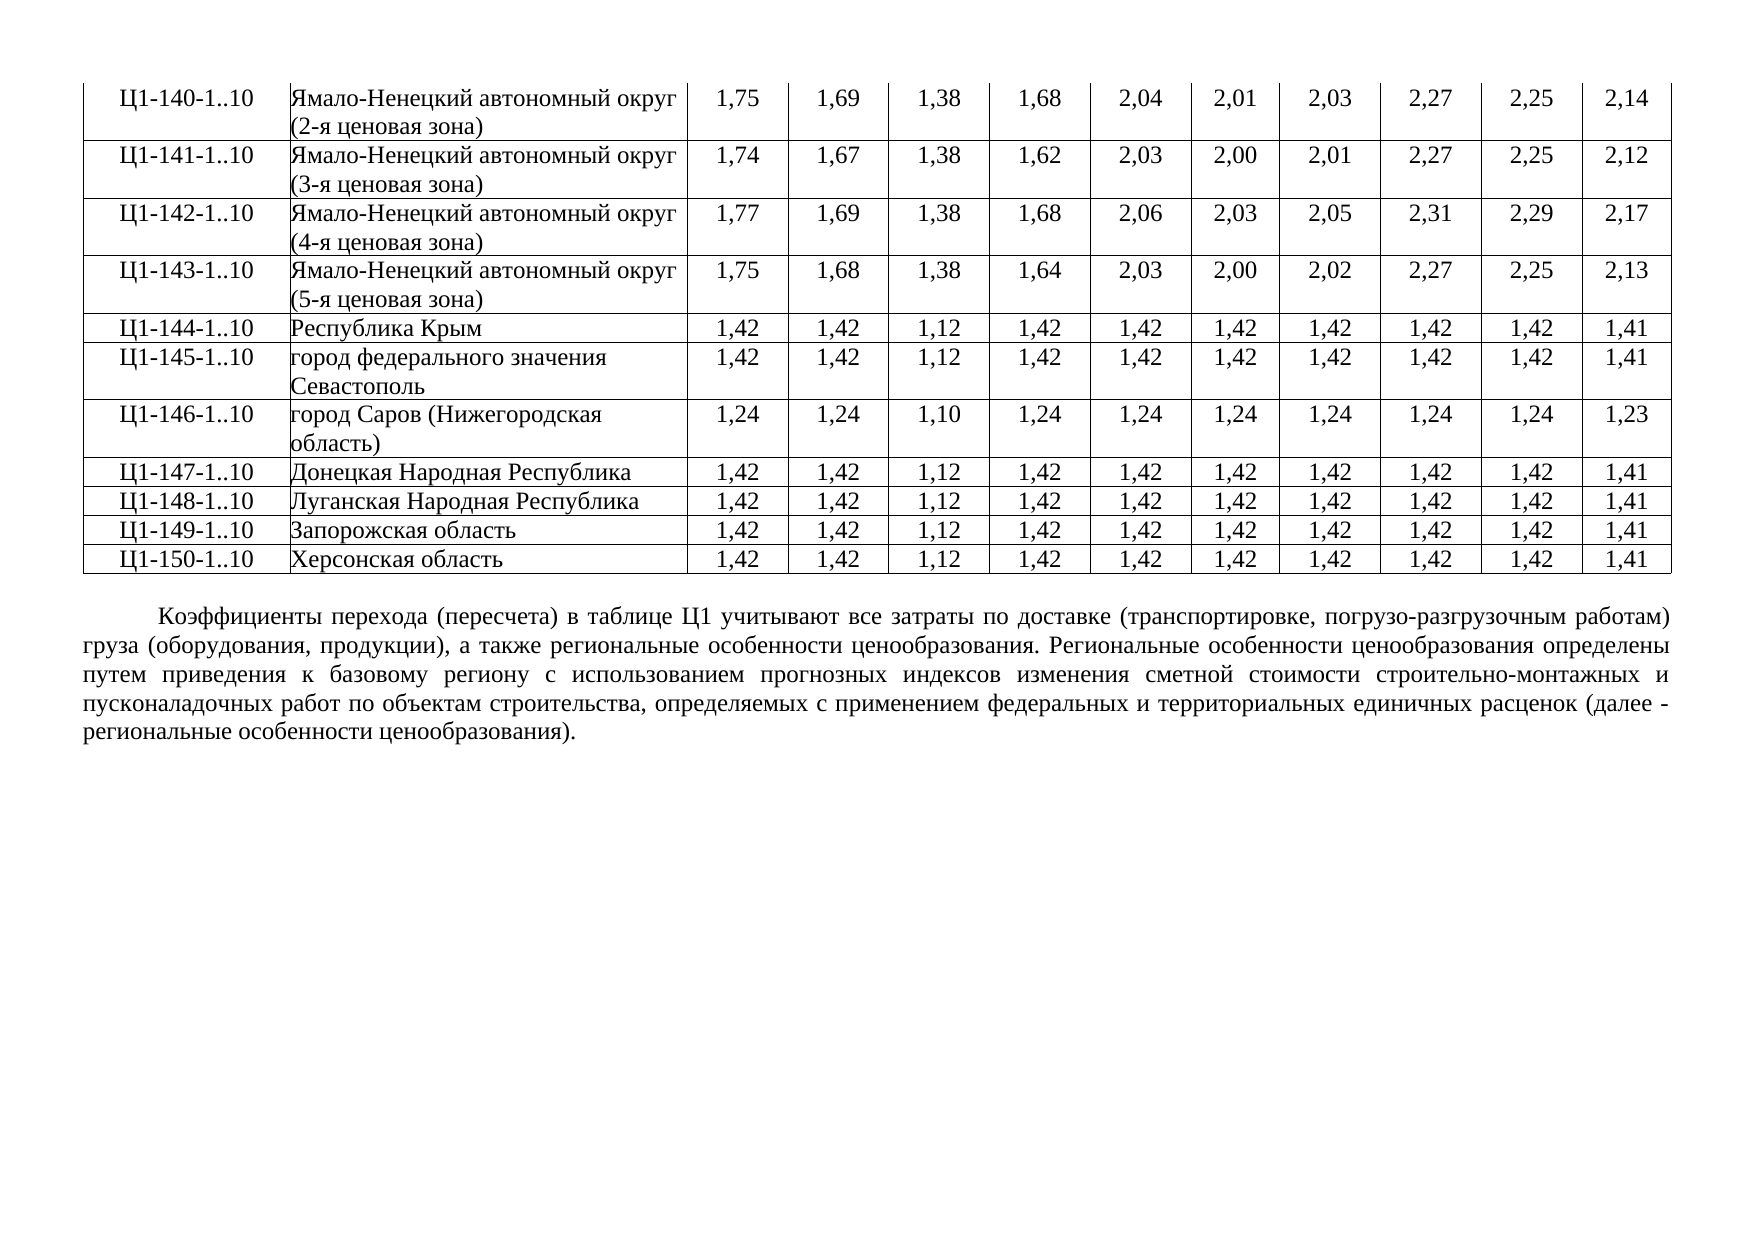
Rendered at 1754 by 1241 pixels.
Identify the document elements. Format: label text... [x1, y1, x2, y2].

table_cell 1,42 [1482, 516, 1582, 544]
table_cell 1,42 [1192, 458, 1279, 486]
table_cell 2,04 [1091, 83, 1191, 140]
table_cell 1,12 [889, 487, 989, 515]
table_cell 2,17 [1583, 199, 1671, 255]
table_cell 1,41 [1583, 458, 1671, 486]
table_cell 1,42 [1381, 343, 1481, 399]
table_cell 1,69 [789, 199, 888, 255]
table_cell Донецкая Народная Республика [291, 458, 687, 486]
table_cell 2,12 [1583, 141, 1671, 198]
table_cell 1,42 [1091, 458, 1191, 486]
table_cell 1,42 [990, 487, 1090, 515]
table_cell 2,27 [1381, 141, 1481, 198]
table_cell 2,03 [1280, 83, 1380, 140]
table_cell 2,00 [1192, 141, 1279, 198]
table_cell 1,38 [889, 141, 989, 198]
table_cell 1,42 [1192, 343, 1279, 399]
table_cell 1,68 [789, 256, 888, 313]
table_cell 1,42 [1280, 343, 1380, 399]
table_cell 2,31 [1381, 199, 1481, 255]
table_cell 1,42 [789, 516, 888, 544]
table_cell 1,41 [1583, 545, 1671, 573]
table_cell 1,24 [1091, 400, 1191, 457]
table_cell 1,42 [1280, 458, 1380, 486]
table_cell Ямало-Ненецкий автономный округ (5-я ценовая зона) [291, 256, 687, 313]
table_cell 1,42 [688, 487, 788, 515]
table_cell 1,41 [1583, 343, 1671, 399]
table_cell 1,42 [990, 343, 1090, 399]
table_cell 1,42 [688, 458, 788, 486]
table_cell 1,42 [1091, 314, 1191, 342]
table_cell 1,42 [1482, 545, 1582, 573]
table_cell 1,42 [1482, 343, 1582, 399]
table_cell 1,42 [1091, 487, 1191, 515]
table_cell Республика Крым [291, 314, 687, 342]
table_cell 1,42 [1280, 487, 1380, 515]
table_cell 1,42 [1381, 314, 1481, 342]
table_cell 1,12 [889, 314, 989, 342]
table_cell 2,29 [1482, 199, 1582, 255]
table_cell 1,42 [789, 545, 888, 573]
table_cell 2,13 [1583, 256, 1671, 313]
table_cell Ц1-143-1..10 [84, 256, 290, 313]
table_cell 2,03 [1192, 199, 1279, 255]
table_cell 1,42 [1381, 487, 1481, 515]
table_cell 1,64 [990, 256, 1090, 313]
table_cell 2,01 [1192, 83, 1279, 140]
table_cell 1,42 [990, 458, 1090, 486]
table_cell 2,05 [1280, 199, 1380, 255]
table_cell город Саров (Нижегородская область) [291, 400, 687, 457]
table_cell 2,25 [1482, 256, 1582, 313]
table_cell 1,77 [688, 199, 788, 255]
table_cell 1,24 [1192, 400, 1279, 457]
table_cell город федерального значения Севастополь [291, 343, 687, 399]
table_cell 1,24 [789, 400, 888, 457]
table_cell 1,42 [688, 545, 788, 573]
table_cell 1,42 [1091, 343, 1191, 399]
table_cell Ц1-140-1..10 [84, 83, 290, 140]
table_cell 2,03 [1091, 256, 1191, 313]
table_cell 1,42 [688, 314, 788, 342]
table_cell 1,42 [1091, 516, 1191, 544]
table_cell 1,38 [889, 83, 989, 140]
table_cell 1,24 [1381, 400, 1481, 457]
table_cell 2,14 [1583, 83, 1671, 140]
table_cell 1,75 [688, 83, 788, 140]
table_cell 1,24 [1280, 400, 1380, 457]
table_cell 1,10 [889, 400, 989, 457]
table_cell Ямало-Ненецкий автономный округ (4-я ценовая зона) [291, 199, 687, 255]
table_cell 1,24 [688, 400, 788, 457]
table_cell 1,12 [889, 516, 989, 544]
table_cell 1,42 [789, 343, 888, 399]
table_cell Ц1-147-1..10 [84, 458, 290, 486]
table_cell 1,69 [789, 83, 888, 140]
table_cell Ямало-Ненецкий автономный округ (2-я ценовая зона) [291, 83, 687, 140]
table_cell Ц1-150-1..10 [84, 545, 290, 573]
table_cell 2,00 [1192, 256, 1279, 313]
table_cell Ц1-141-1..10 [84, 141, 290, 198]
table_cell Ц1-142-1..10 [84, 199, 290, 255]
table_cell 1,42 [1381, 458, 1481, 486]
table_cell Ц1-145-1..10 [84, 343, 290, 399]
table_cell 1,42 [688, 343, 788, 399]
table_cell Херсонская область [291, 545, 687, 573]
table_cell 1,42 [1482, 314, 1582, 342]
table_cell 1,38 [889, 256, 989, 313]
table_cell 1,42 [1482, 458, 1582, 486]
table_cell 1,42 [990, 545, 1090, 573]
table_cell 2,01 [1280, 141, 1380, 198]
table_cell 1,41 [1583, 516, 1671, 544]
table_cell 2,02 [1280, 256, 1380, 313]
table_cell 1,42 [789, 487, 888, 515]
table_cell 1,42 [1192, 314, 1279, 342]
table_cell Ц1-144-1..10 [84, 314, 290, 342]
table_cell Ц1-149-1..10 [84, 516, 290, 544]
table_cell 2,27 [1381, 83, 1481, 140]
table_cell 1,42 [1280, 516, 1380, 544]
table_cell 1,12 [889, 343, 989, 399]
table_cell Луганская Народная Республика [291, 487, 687, 515]
table_cell 2,25 [1482, 141, 1582, 198]
table_cell 1,67 [789, 141, 888, 198]
text Коэффициенты перехода (пересчета) в таблице Ц1 учитывают все затраты по доставке (транспортировке, погрузо-разгрузочным работам) груза (оборудования, продукции), а также региональные особенности ценообразования. Региональные особенности ценообразования определены путем приведения к базовому региону с использованием прогнозных индексов изменения сметной стоимости строительно-монтажных и пусконаладочных работ по объектам строительства, определяемых с применением федеральных и территориальных единичных расценок (далее - региональные особенности ценообразования). [83, 601, 1671, 745]
table_cell Запорожская область [291, 516, 687, 544]
table_cell 1,42 [1091, 545, 1191, 573]
table_cell 1,42 [789, 314, 888, 342]
table_cell 2,27 [1381, 256, 1481, 313]
table_cell 1,38 [889, 199, 989, 255]
table_cell 1,42 [1192, 516, 1279, 544]
table_cell 1,12 [889, 545, 989, 573]
table_cell 1,68 [990, 199, 1090, 255]
table_cell 1,74 [688, 141, 788, 198]
table_cell 1,42 [990, 516, 1090, 544]
table_cell Ц1-146-1..10 [84, 400, 290, 457]
table_cell 1,42 [1280, 545, 1380, 573]
table_cell 1,42 [1192, 487, 1279, 515]
table_cell 1,42 [1482, 487, 1582, 515]
table_cell 1,42 [789, 458, 888, 486]
table_cell 1,42 [688, 516, 788, 544]
table_cell 2,06 [1091, 199, 1191, 255]
table_cell 1,42 [1381, 545, 1481, 573]
table_cell 1,62 [990, 141, 1090, 198]
table_cell Ц1-148-1..10 [84, 487, 290, 515]
table_cell 1,23 [1583, 400, 1671, 457]
table_cell 1,42 [1381, 516, 1481, 544]
table_cell 2,25 [1482, 83, 1582, 140]
table_cell 2,03 [1091, 141, 1191, 198]
table_cell 1,42 [1192, 545, 1279, 573]
table_cell 1,12 [889, 458, 989, 486]
table_cell 1,68 [990, 83, 1090, 140]
table_cell 1,24 [1482, 400, 1582, 457]
table_cell 1,42 [1280, 314, 1380, 342]
table_cell 1,41 [1583, 314, 1671, 342]
table_cell 1,75 [688, 256, 788, 313]
table_cell 1,42 [990, 314, 1090, 342]
table_cell 1,41 [1583, 487, 1671, 515]
table_cell Ямало-Ненецкий автономный округ (3-я ценовая зона) [291, 141, 687, 198]
table_cell 1,24 [990, 400, 1090, 457]
